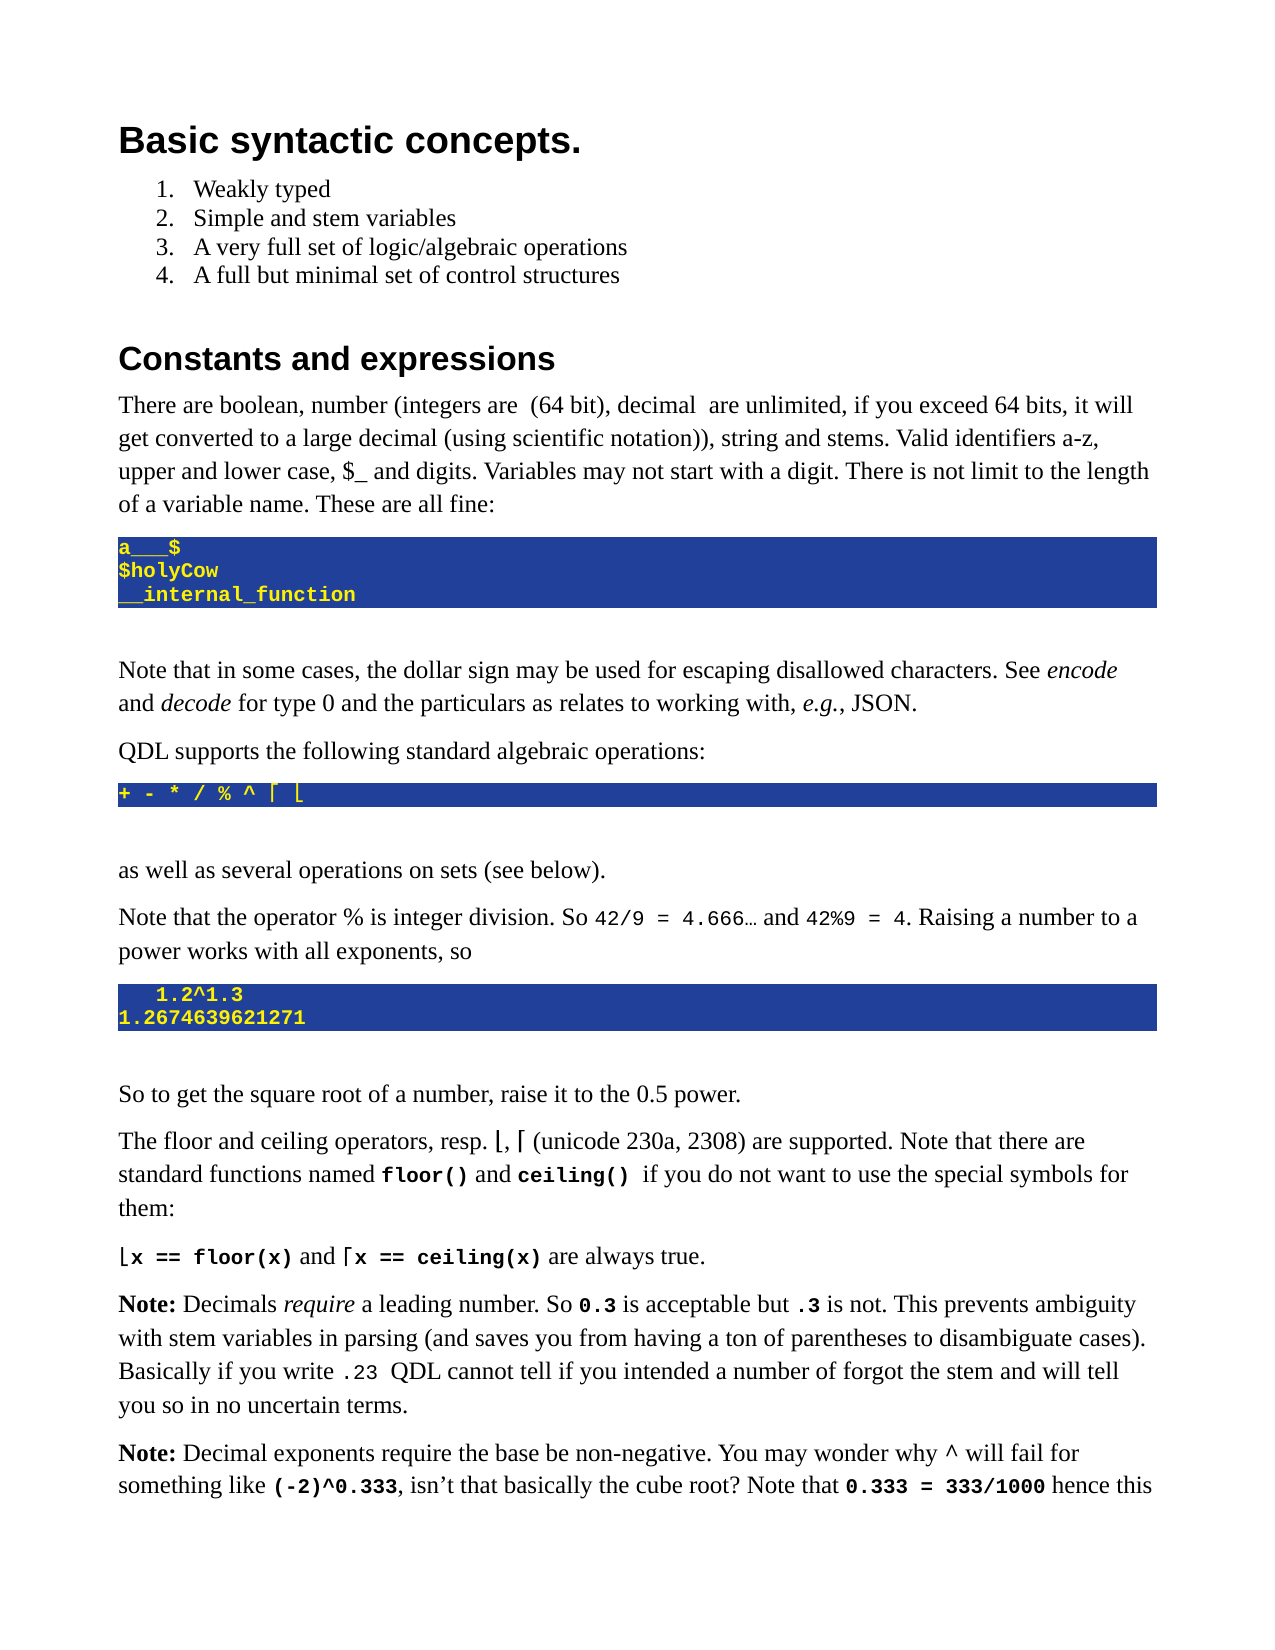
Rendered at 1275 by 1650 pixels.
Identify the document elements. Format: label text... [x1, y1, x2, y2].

text $holyCow [118, 560, 1157, 584]
list A full but minimal set of control structures [156, 261, 1157, 289]
text There are boolean, number (integers are (64 bit), decimal are unlimited, if you exceed 64 bits, it will get converted to a large decimal (using scientific notation)), string and stems. Valid identifiers a-z, upper and lower case, $_ and digits. Variables may not start with a digit. There is not limit to the length of a variable name. These are all fine: [118, 390, 1157, 518]
text as well as several operations on sets (see below). [118, 855, 1157, 883]
text a___$ [118, 537, 1157, 560]
list Simple and stem variables [156, 203, 1157, 232]
text Note that in some cases, the dollar sign may be used for escaping disallowed characters. See encode and decode for type 0 and the particulars as relates to working with, e.g., JSON. [118, 655, 1157, 717]
text + - * / % ^ ⌈ ⌊ [118, 783, 1157, 807]
text The floor and ceiling operators, resp. ⌊, ⌈ (unicode 230a, 2308) are supported. Note that there are standard functions named floor() and ceiling() if you do not want to use the special symbols for them: [118, 1126, 1157, 1222]
text Note: Decimals require a leading number. So 0.3 is acceptable but .3 is not. This prevents ambiguity with stem variables in parsing (and saves you from having a ton of parentheses to disambiguate cases). Basically if you write .23 QDL cannot tell if you intended a number of forgot the stem and will tell you so in no uncertain terms. [118, 1289, 1157, 1419]
text 1.2^1.3 [118, 984, 1157, 1007]
list Weakly typed [156, 174, 1157, 203]
text QDL supports the following standard algebraic operations: [118, 736, 1157, 764]
text Note: Decimal exponents require the base be non-negative. You may wonder why ^ will fail for something like (-2)^0.333, isn’t that basically the cube root? Note that 0.333 = 333/1000 hence this [118, 1438, 1157, 1500]
subtitle Basic syntactic concepts. [118, 118, 1157, 162]
text So to get the square root of a number, raise it to the 0.5 power. [118, 1079, 1157, 1107]
text __internal_function [118, 584, 1157, 608]
text Note that the operator % is integer division. So 42/9 = 4.666… and 42%9 = 4. Raising a number to a power works with all exponents, so [118, 902, 1157, 965]
subtitle Constants and expressions [118, 339, 1157, 377]
text ⌊x == floor(x) and ⌈x == ceiling(x) are always true. [118, 1241, 1157, 1270]
text 1.2674639621271 [118, 1007, 1157, 1031]
list A very full set of logic/algebraic operations [156, 232, 1157, 261]
